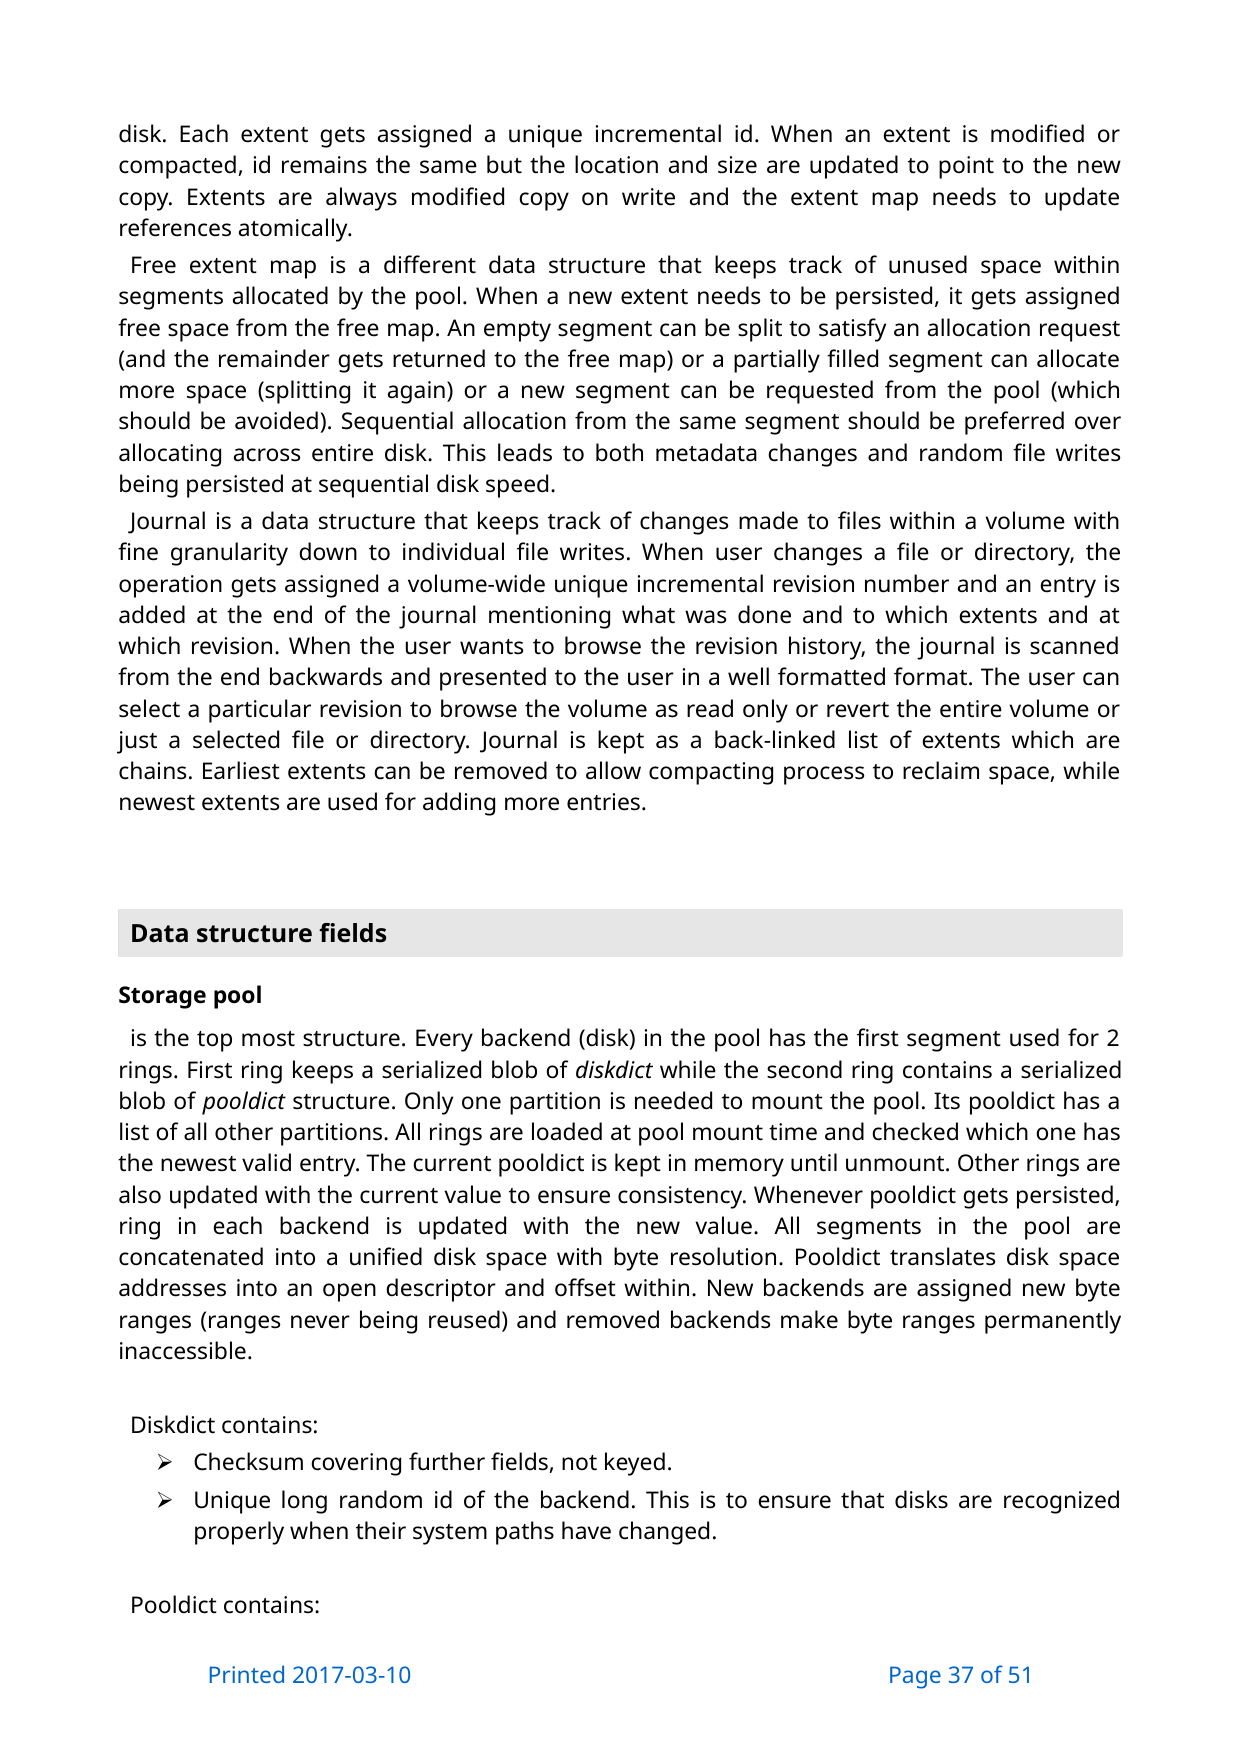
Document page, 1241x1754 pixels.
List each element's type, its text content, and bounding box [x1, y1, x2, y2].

text Diskdict contains: [118, 1409, 1122, 1440]
text Pooldict contains: [118, 1589, 1122, 1620]
list Unique long random id of the backend. This is to ensure that disks are recognized properly when their system paths have changed. [156, 1483, 1122, 1546]
subtitle Data structure fields [119, 911, 1122, 956]
subtitle Storage pool [118, 979, 1122, 1011]
text is the top most structure. Every backend (disk) in the pool has the first segment used for 2 rings. First ring keeps a serialized blob of diskdict while the second ring contains a serialized blob of pooldict structure. Only one partition is needed to mount the pool. Its pooldict has a list of all other partitions. All rings are loaded at pool mount time and checked which one has the newest valid entry. The current pooldict is kept in memory until unmount. Other rings are also updated with the current value to ensure consistency. Whenever pooldict gets persisted, ring in each backend is updated with the new value. All segments in the pool are concatenated into a unified disk space with byte resolution. Pooldict translates disk space addresses into an open descriptor and offset within. New backends are assigned new byte ranges (ranges never being reused) and removed backends make byte ranges permanently inaccessible. [118, 1022, 1122, 1366]
text Journal is a data structure that keeps track of changes made to files within a volume with fine granularity down to individual file writes. When user changes a file or directory, the operation gets assigned a volume-wide unique incremental revision number and an entry is added at the end of the journal mentioning what was done and to which extents and at which revision. When the user wants to browse the revision history, the journal is scanned from the end backwards and presented to the user in a well formatted format. The user can select a particular revision to browse the volume as read only or revert the entire volume or just a selected file or directory. Journal is kept as a back-linked list of extents which are chains. Earliest extents can be removed to allow compacting process to reclaim space, while newest extents are used for adding more entries. [118, 505, 1122, 817]
text disk. Each extent gets assigned a unique incremental id. When an extent is modified or compacted, id remains the same but the location and size are updated to point to the new copy. Extents are always modified copy on write and the extent map needs to update references atomically. [118, 118, 1122, 243]
text Free extent map is a different data structure that keeps track of unused space within segments allocated by the pool. When a new extent needs to be persisted, it gets assigned free space from the free map. An empty segment can be split to satisfy an allocation request (and the remainder gets returned to the free map) or a partially filled segment can allocate more space (splitting it again) or a new segment can be requested from the pool (which should be avoided). Sequential allocation from the same segment should be preferred over allocating across entire disk. This leads to both metadata changes and random file writes being persisted at sequential disk speed. [118, 249, 1122, 499]
list Checksum covering further fields, not keyed. [156, 1446, 1122, 1478]
